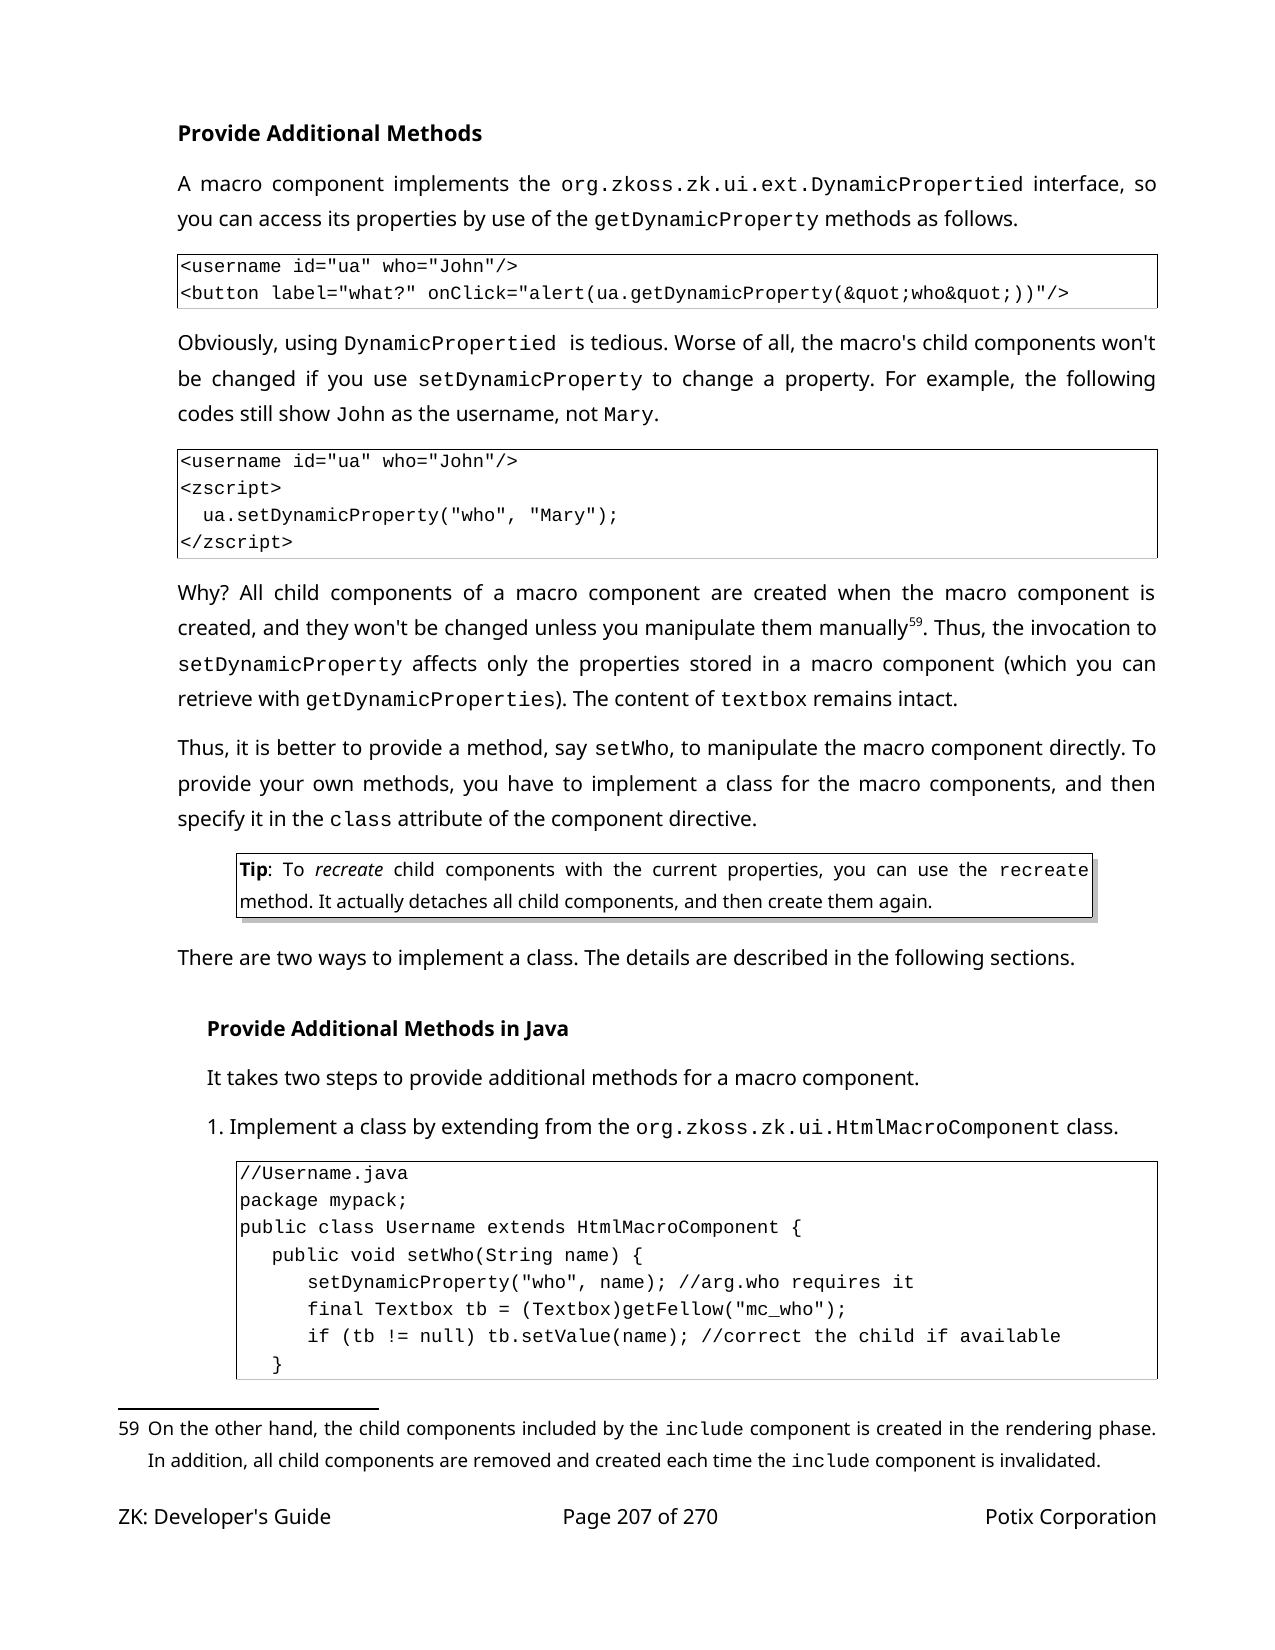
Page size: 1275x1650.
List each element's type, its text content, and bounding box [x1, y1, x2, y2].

text </zscript> [178, 530, 1157, 558]
subtitle Provide Additional Methods in Java [207, 1014, 1157, 1042]
text Thus, it is better to provide a method, say setWho, to manipulate the macro component directly. To provide your own methods, you have to implement a class for the macro components, and then specify it in the class attribute of the component directive. [177, 733, 1157, 833]
text <username id="ua" who="John"/> [178, 255, 1157, 278]
text final Textbox tb = (Textbox)getFellow("mc_who"); [237, 1297, 1157, 1321]
text ua.setDynamicProperty("who", "Mary"); [178, 503, 1157, 527]
text package mypack; [237, 1188, 1157, 1212]
text setDynamicProperty("who", name); //arg.who requires it [237, 1270, 1157, 1294]
text Obviously, using DynamicPropertied is tedious. Worse of all, the macro's child components won't be changed if you use setDynamicProperty to change a property. For example, the following codes still show John as the username, not Mary. [177, 328, 1157, 428]
subtitle Provide Additional Methods [177, 118, 1157, 148]
text public void setWho(String name) { [237, 1243, 1157, 1267]
text if (tb != null) tb.setValue(name); //correct the child if available [237, 1324, 1157, 1348]
text Why? All child components of a macro component are created when the macro component is created, and they won't be changed unless you manipulate them manually. Thus, the invocation to setDynamicProperty affects only the properties stored in a macro component (which you can retrieve with getDynamicProperties). The content of textbox remains intact. [177, 578, 1157, 713]
text <zscript> [178, 476, 1157, 500]
text <button label="what?" onClick="alert(ua.getDynamicProperty(&quot;who&quot;))"/> [178, 281, 1157, 308]
text Tip: To recreate child components with the current properties, you can use the recreate method. It actually detaches all child components, and then create them again. [237, 854, 1092, 917]
text There are two ways to implement a class. The details are described in the following sections. [177, 943, 1157, 972]
text It takes two steps to provide additional methods for a macro component. [207, 1063, 1157, 1091]
text } [237, 1351, 1157, 1379]
text //Username.java [237, 1162, 1157, 1185]
text On the other hand, the child components included by the include component is created in the rendering phase. In addition, all child components are removed and created each time the include component is invalidated. [118, 1415, 1157, 1473]
text A macro component implements the org.zkoss.zk.ui.ext.DynamicPropertied interface, so you can access its properties by use of the getDynamicProperty methods as follows. [177, 169, 1157, 233]
text <username id="ua" who="John"/> [178, 450, 1157, 473]
text public class Username extends HtmlMacroComponent { [237, 1215, 1157, 1240]
text 1. Implement a class by extending from the org.zkoss.zk.ui.HtmlMacroComponent class. [207, 1112, 1157, 1140]
